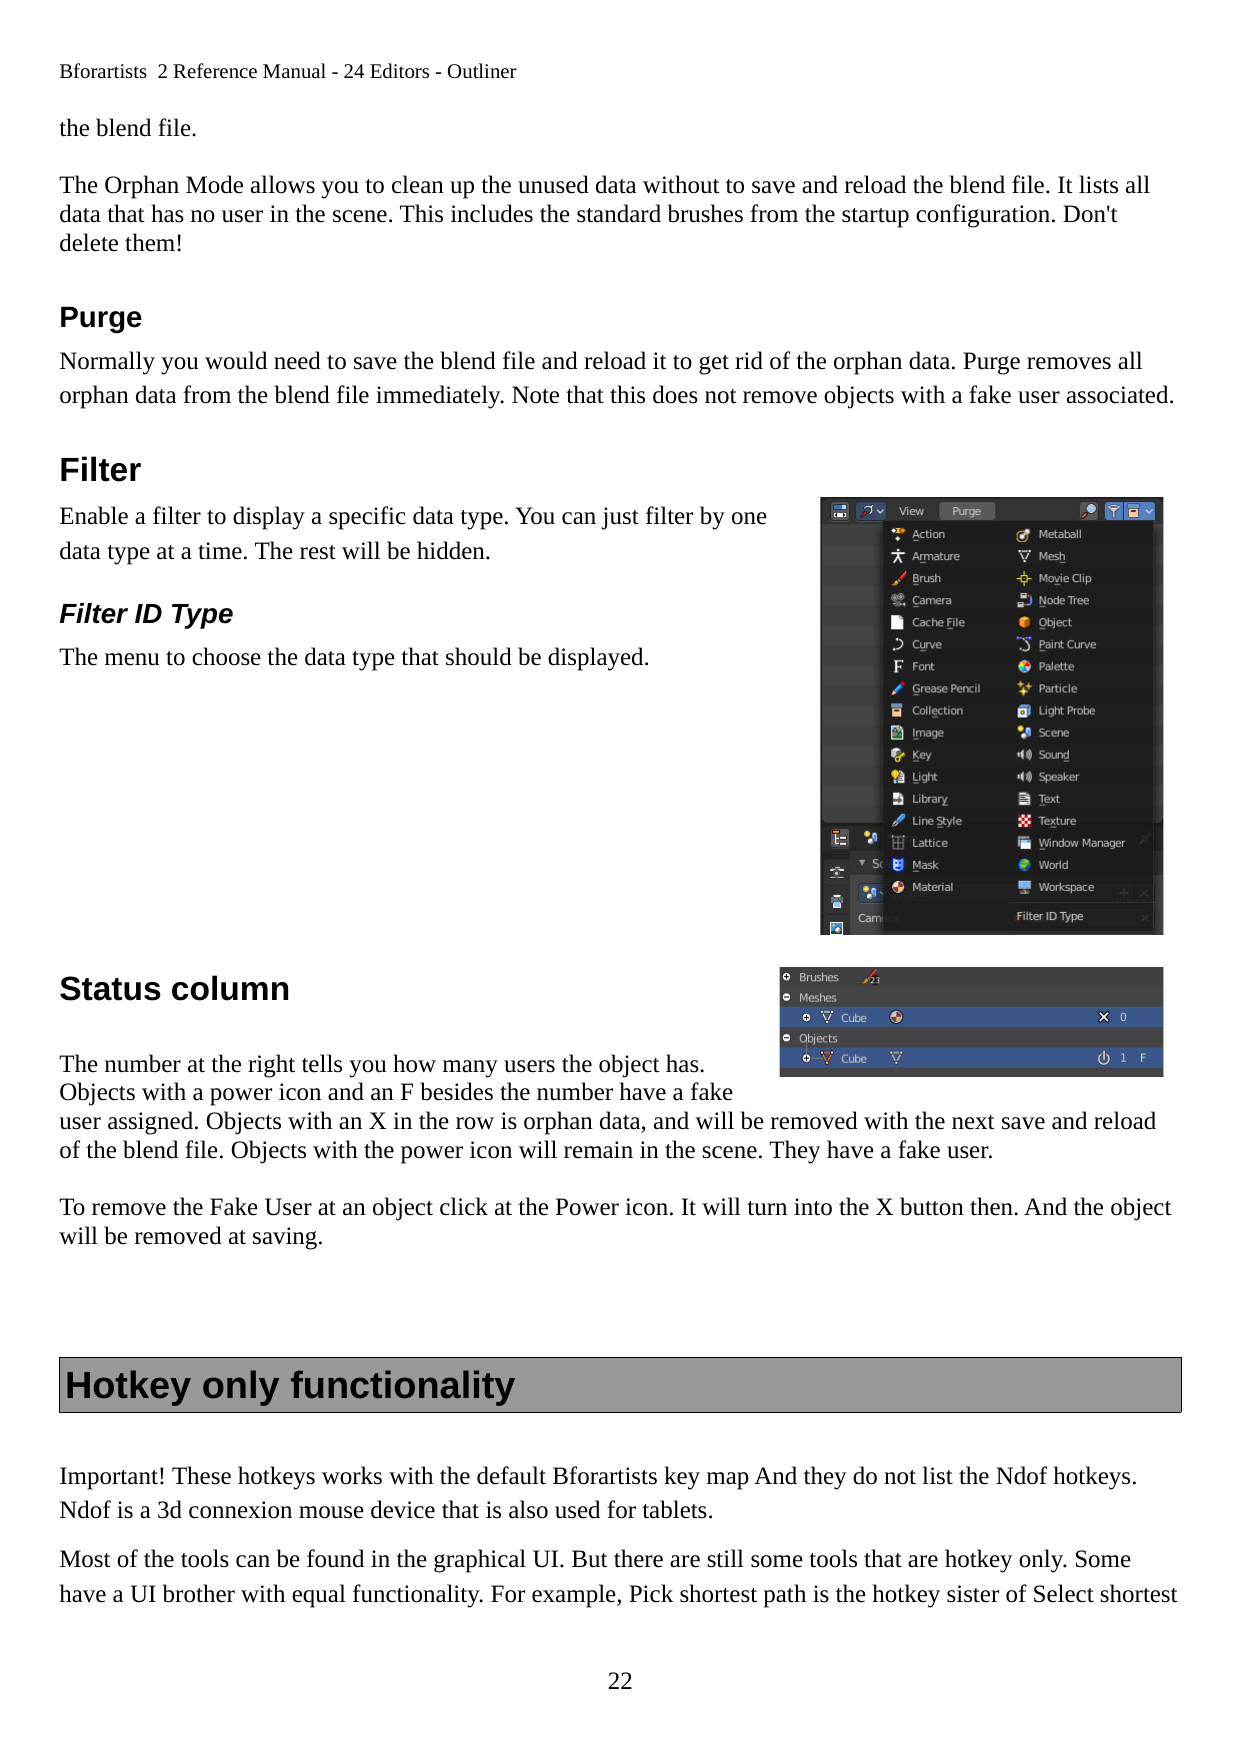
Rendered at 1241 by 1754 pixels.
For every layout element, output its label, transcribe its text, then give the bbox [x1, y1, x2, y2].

text Most of the tools can be found in the graphical UI. But there are still some tools that are hotkey only. Some have a UI brother with equal functionality. For example, Pick shortest path is the hotkey sister of Select shortest [59, 1544, 1181, 1608]
subtitle Filter [59, 450, 1181, 489]
subtitle Filter ID Type [59, 597, 820, 629]
picture [820, 497, 1164, 935]
text Enable a filter to display a specific data type. You can just filter by one data type at a time. The rest will be hidden. [59, 501, 820, 565]
text The Orphan Mode allows you to clean up the unused data without to save and reload the blend file. It lists all data that has no user in the scene. This includes the standard brushes from the startup configuration. Don't delete them! [59, 170, 1181, 256]
text the blend file. [59, 113, 1181, 141]
text The menu to choose the data type that should be displayed. [59, 642, 820, 671]
text To remove the Fake User at an object click at the Power icon. It will turn into the X button then. And the object will be removed at saving. [59, 1192, 1181, 1250]
subtitle [1164, 969, 1181, 1007]
picture [779, 967, 1164, 1077]
subtitle Status column [59, 969, 779, 1007]
subtitle Purge [59, 300, 1181, 333]
subtitle [1164, 597, 1181, 629]
text Normally you would need to save the blend file and reload it to get rid of the orphan data. Purge removes all orphan data from the blend file immediately. Note that this does not remove objects with a fake user associated. [59, 346, 1181, 409]
text Important! These hotkeys works with the default Bforartists key map And they do not list the Ndof hotkeys. Ndof is a 3d connexion mouse device that is also used for tablets. [59, 1461, 1181, 1524]
table_header Hotkey only functionality [60, 1358, 1181, 1412]
text The number at the right tells you how many users the object has. Objects with a power icon and an F besides the number have a fake user assigned. Objects with an X in the row is orphan data, and will be removed with the next save and reload of the blend file. Objects with the power icon will remain in the scene. They have a fake user. [59, 1049, 1181, 1164]
